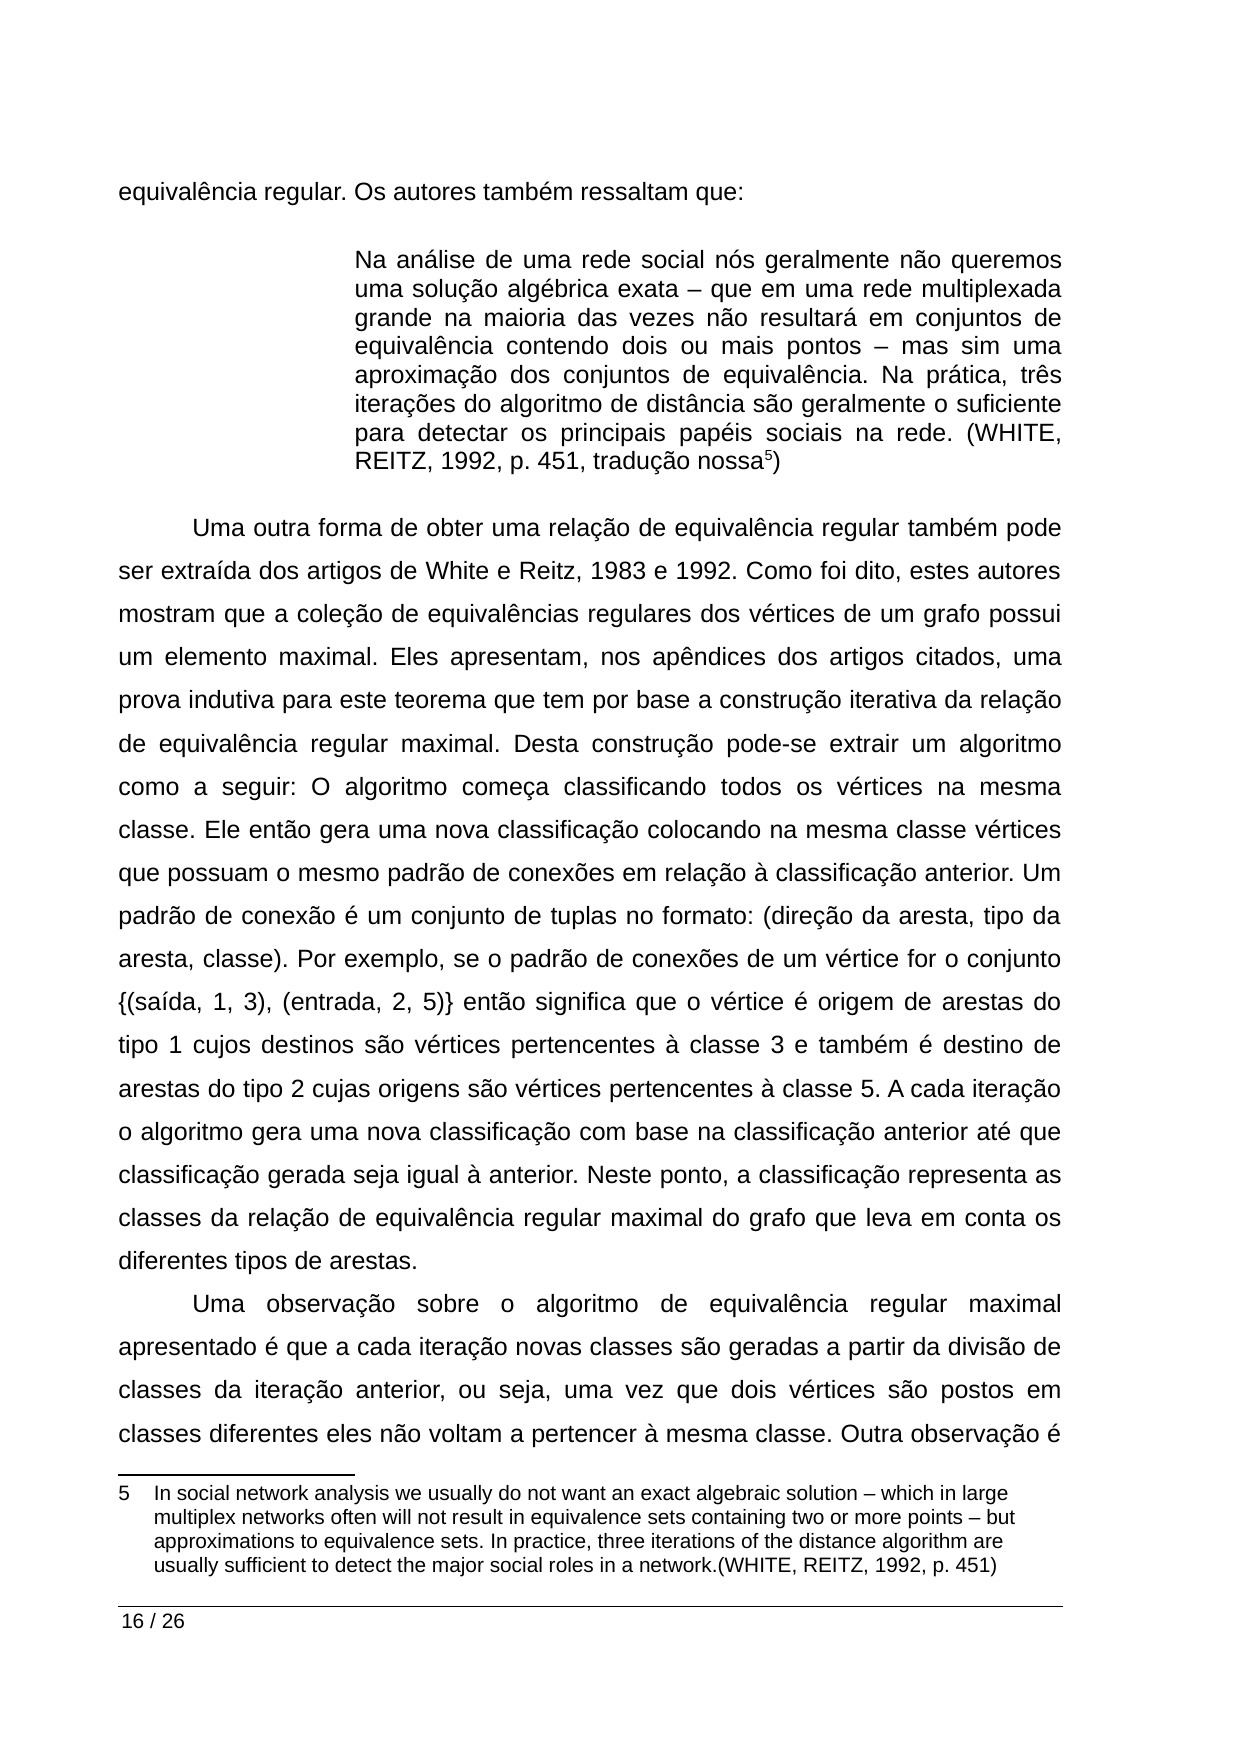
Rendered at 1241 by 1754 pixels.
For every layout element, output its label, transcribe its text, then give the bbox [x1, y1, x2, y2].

text In social network analysis we usually do not want an exact algebraic solution – which in large multiplex networks often will not result in equivalence sets containing two or more points – but approximations to equivalence sets. In practice, three iterations of the distance algorithm are usually sufficient to detect the major social roles in a network.(WHITE, REITZ, 1992, p. 451) [118, 1481, 1063, 1576]
text Uma observação sobre o algoritmo de equivalência regular maximal apresentado é que a cada iteração novas classes são geradas a partir da divisão de classes da iteração anterior, ou seja, uma vez que dois vértices são postos em classes diferentes eles não voltam a pertencer à mesma classe. Outra observação é [118, 1289, 1063, 1447]
text Na análise de uma rede social nós geralmente não queremos uma solução algébrica exata – que em uma rede multiplexada grande na maioria das vezes não resultará em conjuntos de equivalência contendo dois ou mais pontos – mas sim uma aproximação dos conjuntos de equivalência. Na prática, três iterações do algoritmo de distância são geralmente o suficiente para detectar os principais papéis sociais na rede. (WHITE, REITZ, 1992, p. 451, tradução nossa) [354, 245, 1063, 475]
text Uma outra forma de obter uma relação de equivalência regular também pode ser extraída dos artigos de White e Reitz, 1983 e 1992. Como foi dito, estes autores mostram que a coleção de equivalências regulares dos vértices de um grafo possui um elemento maximal. Eles apresentam, nos apêndices dos artigos citados, uma prova indutiva para este teorema que tem por base a construção iterativa da relação de equivalência regular maximal. Desta construção pode-se extrair um algoritmo como a seguir: O algoritmo começa classificando todos os vértices na mesma classe. Ele então gera uma nova classificação colocando na mesma classe vértices que possuam o mesmo padrão de conexões em relação à classificação anterior. Um padrão de conexão é um conjunto de tuplas no formato: (direção da aresta, tipo da aresta, classe). Por exemplo, se o padrão de conexões de um vértice for o conjunto {(saída, 1, 3), (entrada, 2, 5)} então significa que o vértice é origem de arestas do tipo 1 cujos destinos são vértices pertencentes à classe 3 e também é destino de arestas do tipo 2 cujas origens são vértices pertencentes à classe 5. A cada iteração o algoritmo gera uma nova classificação com base na classificação anterior até que classificação gerada seja igual à anterior. Neste ponto, a classificação representa as classes da relação de equivalência regular maximal do grafo que leva em conta os diferentes tipos de arestas. [118, 513, 1063, 1275]
text equivalência regular. Os autores também ressaltam que: [118, 177, 1063, 206]
